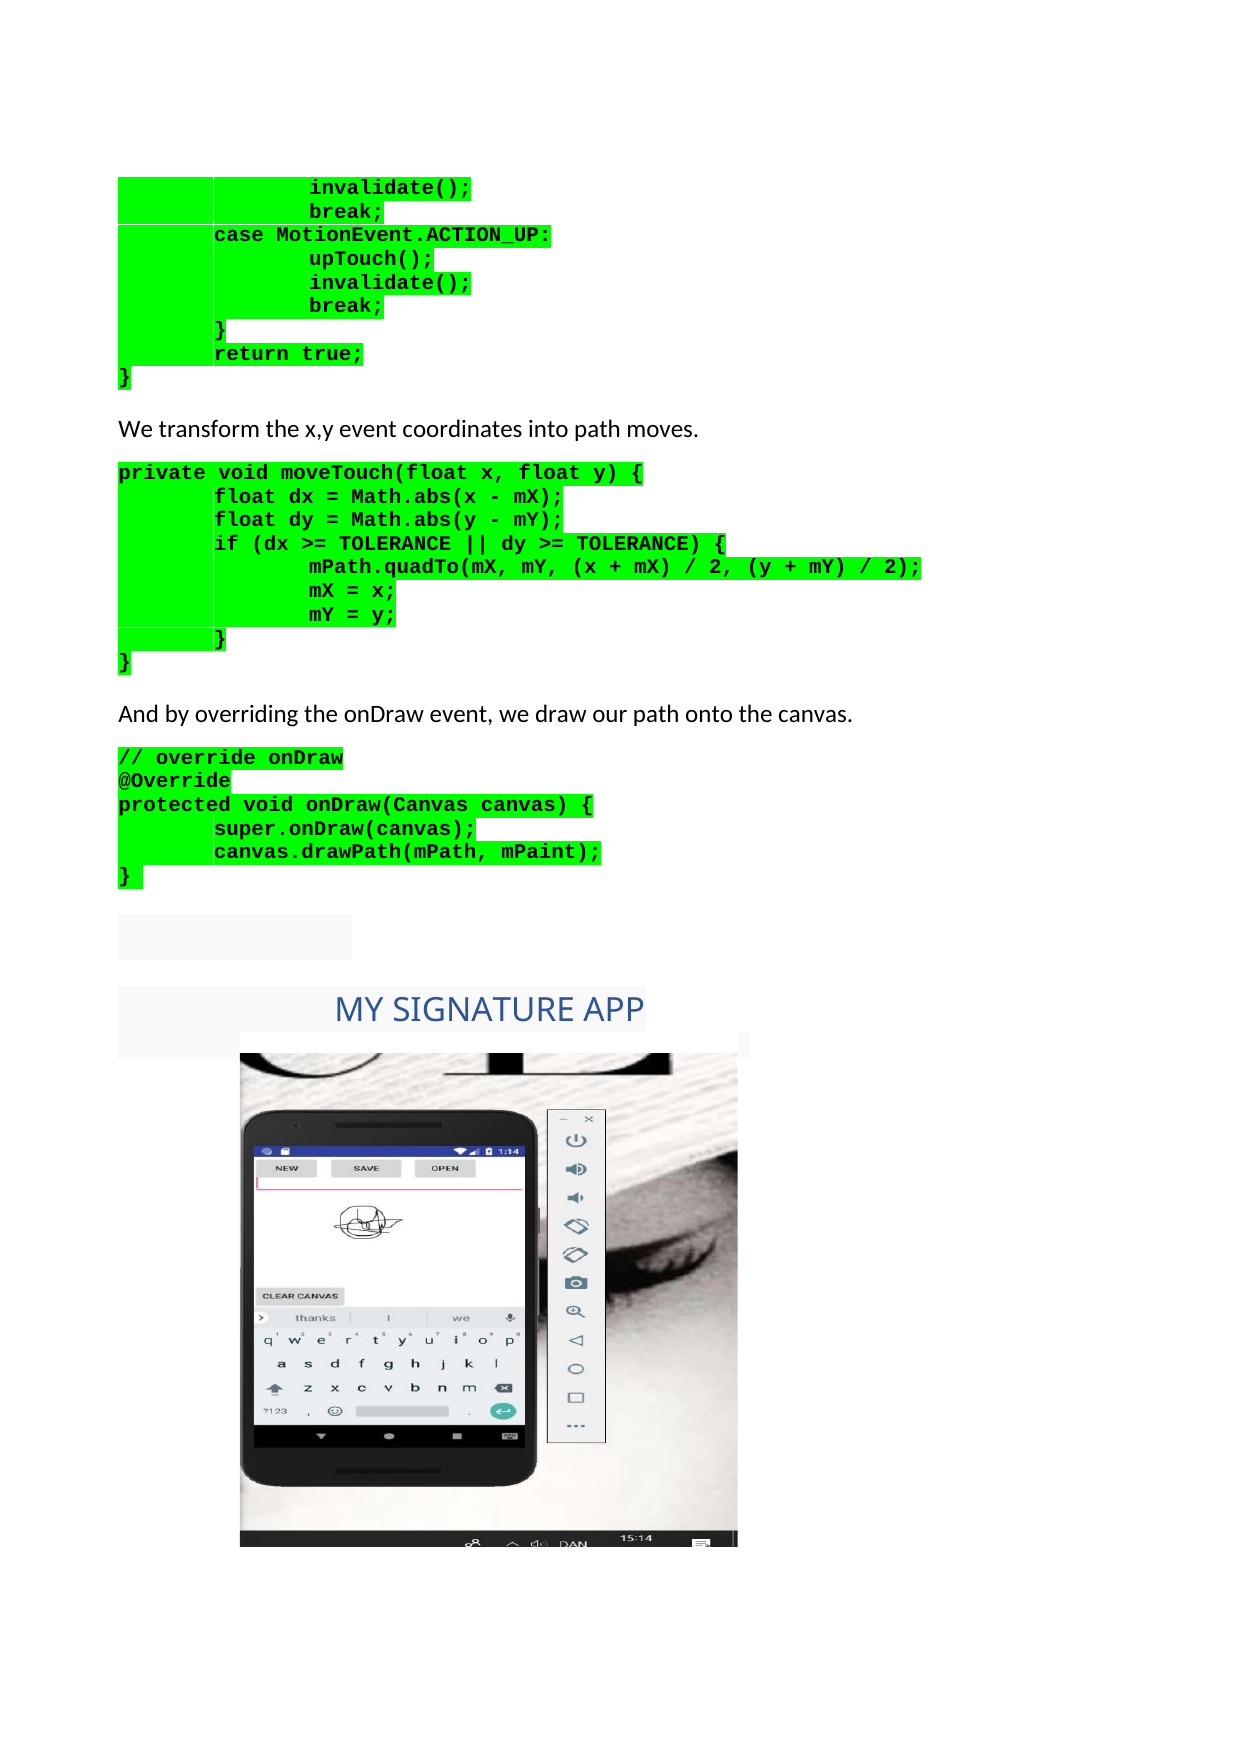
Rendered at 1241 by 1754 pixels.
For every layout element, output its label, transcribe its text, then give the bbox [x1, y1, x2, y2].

text mPath.quadTo(mX, mY, (x + mX) / 2, (y + mY) / 2); [118, 557, 1122, 580]
text protected void onDraw(Canvas canvas) { [118, 794, 1122, 818]
text upTouch(); [118, 248, 1122, 272]
text if (dx >= TOLERANCE || dy >= TOLERANCE) { [118, 533, 1122, 557]
text We transform the x,y event coordinates into path moves. [118, 414, 1122, 444]
text return true; [118, 343, 1122, 366]
text case MotionEvent.ACTION_UP: [118, 224, 1122, 248]
text canvas.drawPath(mPath, mPaint); [118, 841, 1122, 865]
text invalidate(); [118, 177, 1122, 201]
text break; [118, 201, 1122, 224]
text invalidate(); [118, 272, 1122, 295]
text @Override [118, 770, 1122, 794]
subtitle MY SIGNATURE APP [118, 986, 1122, 1031]
text } [118, 651, 1122, 675]
text } [118, 319, 1122, 343]
text mX = x; [118, 580, 1122, 604]
text private void moveTouch(float x, float y) { [118, 462, 1122, 486]
text super.onDraw(canvas); [118, 818, 1122, 841]
text } [118, 627, 1122, 651]
text float dy = Math.abs(y - mY); [118, 509, 1122, 533]
text // override onDraw [118, 747, 1122, 770]
text } [118, 366, 1122, 390]
text } [118, 865, 1122, 889]
text float dx = Math.abs(x - mX); [118, 486, 1122, 509]
text And by overriding the onDraw event, we draw our path onto the canvas. [118, 698, 1122, 729]
text mY = y; [118, 604, 1122, 627]
text break; [118, 295, 1122, 319]
